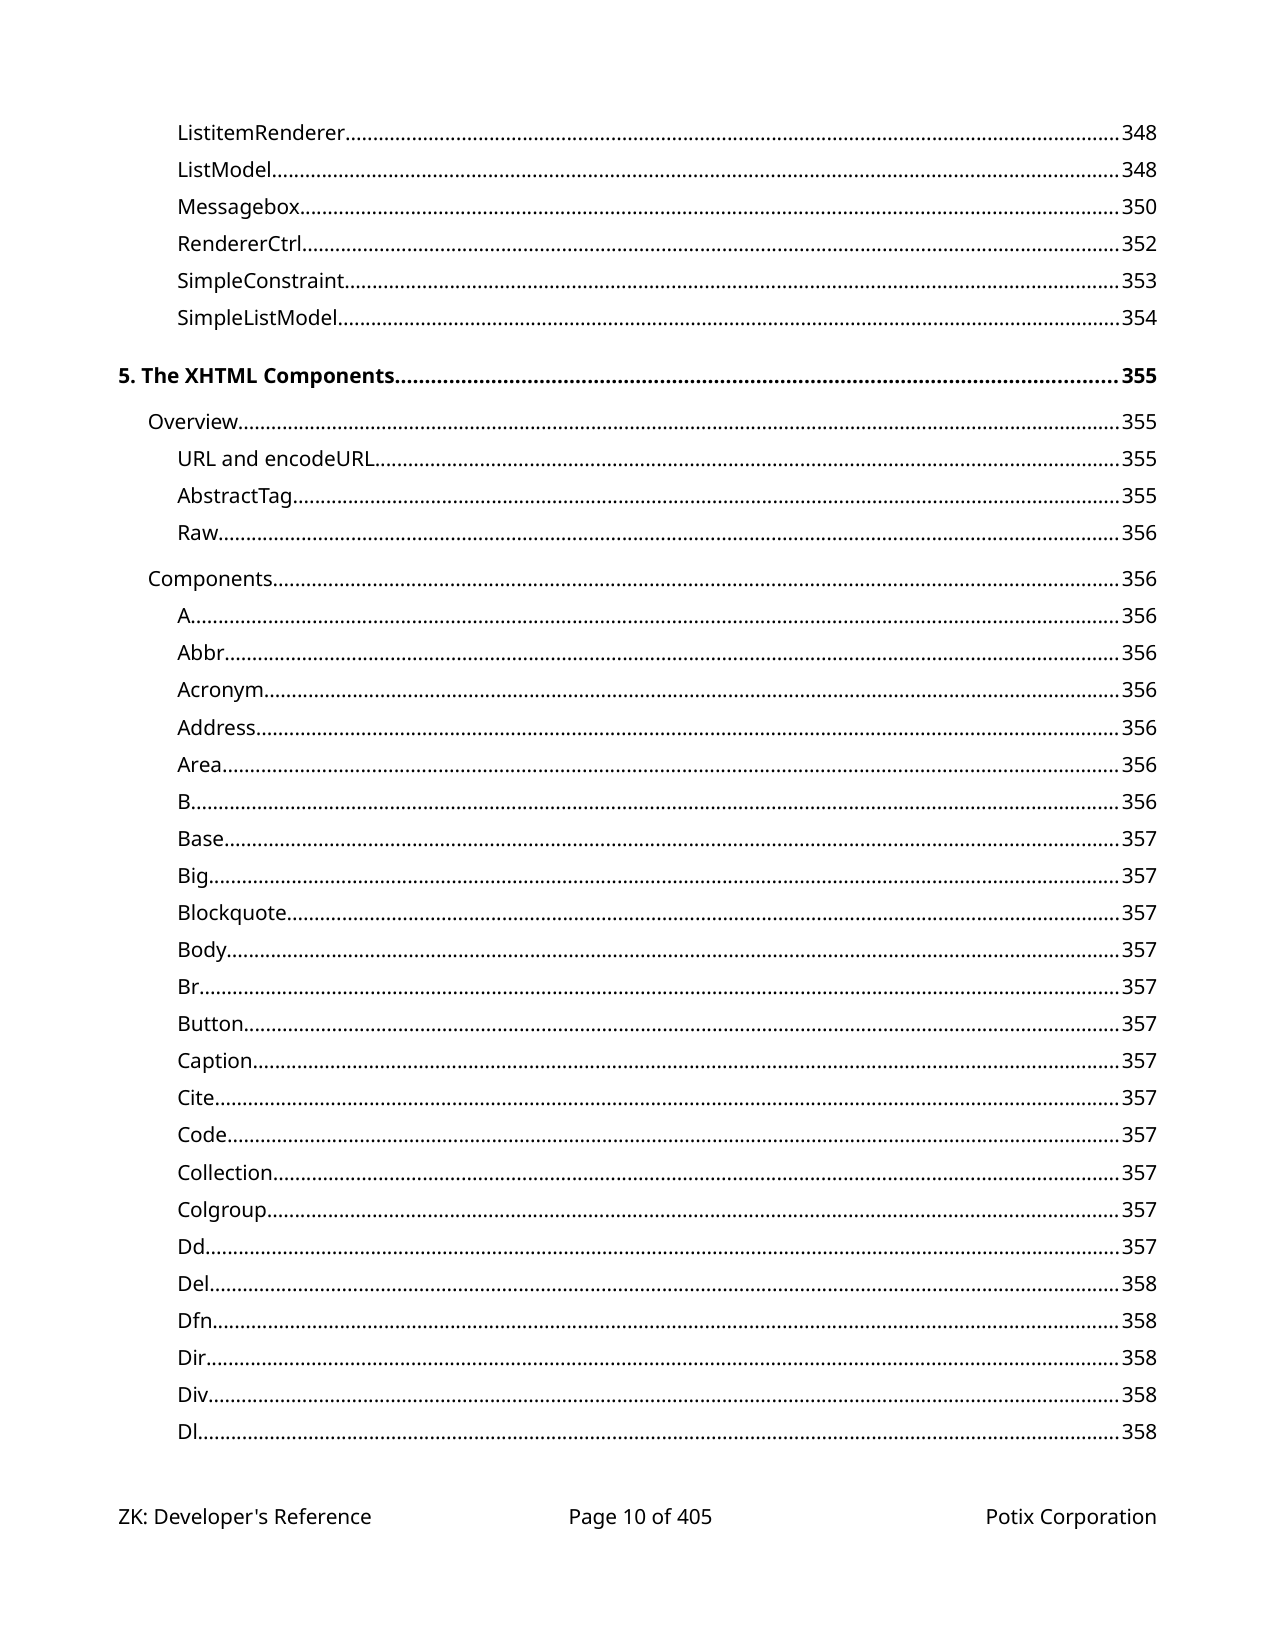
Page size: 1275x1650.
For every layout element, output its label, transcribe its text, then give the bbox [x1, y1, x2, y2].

text Cite 357 [177, 1083, 1157, 1112]
text ListModel 348 [177, 155, 1157, 183]
text Big 357 [177, 861, 1157, 889]
text Blockquote 357 [177, 898, 1157, 926]
text Raw 356 [177, 518, 1157, 547]
text URL and encodeURL 355 [177, 444, 1157, 472]
text Abbr 356 [177, 638, 1157, 667]
text Collection 357 [177, 1158, 1157, 1186]
text Caption 357 [177, 1046, 1157, 1075]
text Dl 358 [177, 1417, 1157, 1446]
text Div 358 [177, 1380, 1157, 1408]
text Br 357 [177, 972, 1157, 1001]
text Del 358 [177, 1269, 1157, 1297]
text Address 356 [177, 713, 1157, 741]
text SimpleConstraint 353 [177, 266, 1157, 295]
text Body 357 [177, 935, 1157, 963]
text Acronym 356 [177, 676, 1157, 704]
text A 356 [177, 601, 1157, 630]
text Area 356 [177, 750, 1157, 778]
text Dfn 358 [177, 1306, 1157, 1334]
text Dir 358 [177, 1343, 1157, 1371]
text Components 356 [148, 564, 1157, 593]
text Overview 355 [148, 407, 1157, 435]
text 5. The XHTML Components 355 [118, 361, 1157, 389]
text Messagebox 350 [177, 192, 1157, 221]
text Dd 357 [177, 1232, 1157, 1260]
text Base 357 [177, 824, 1157, 852]
text Code 357 [177, 1121, 1157, 1149]
text B 356 [177, 787, 1157, 815]
text ListitemRenderer 348 [177, 118, 1157, 146]
text Colgroup 357 [177, 1195, 1157, 1223]
text Button 357 [177, 1009, 1157, 1038]
text AbstractTag 355 [177, 481, 1157, 509]
text RendererCtrl 352 [177, 229, 1157, 258]
text SimpleListModel 354 [177, 303, 1157, 332]
